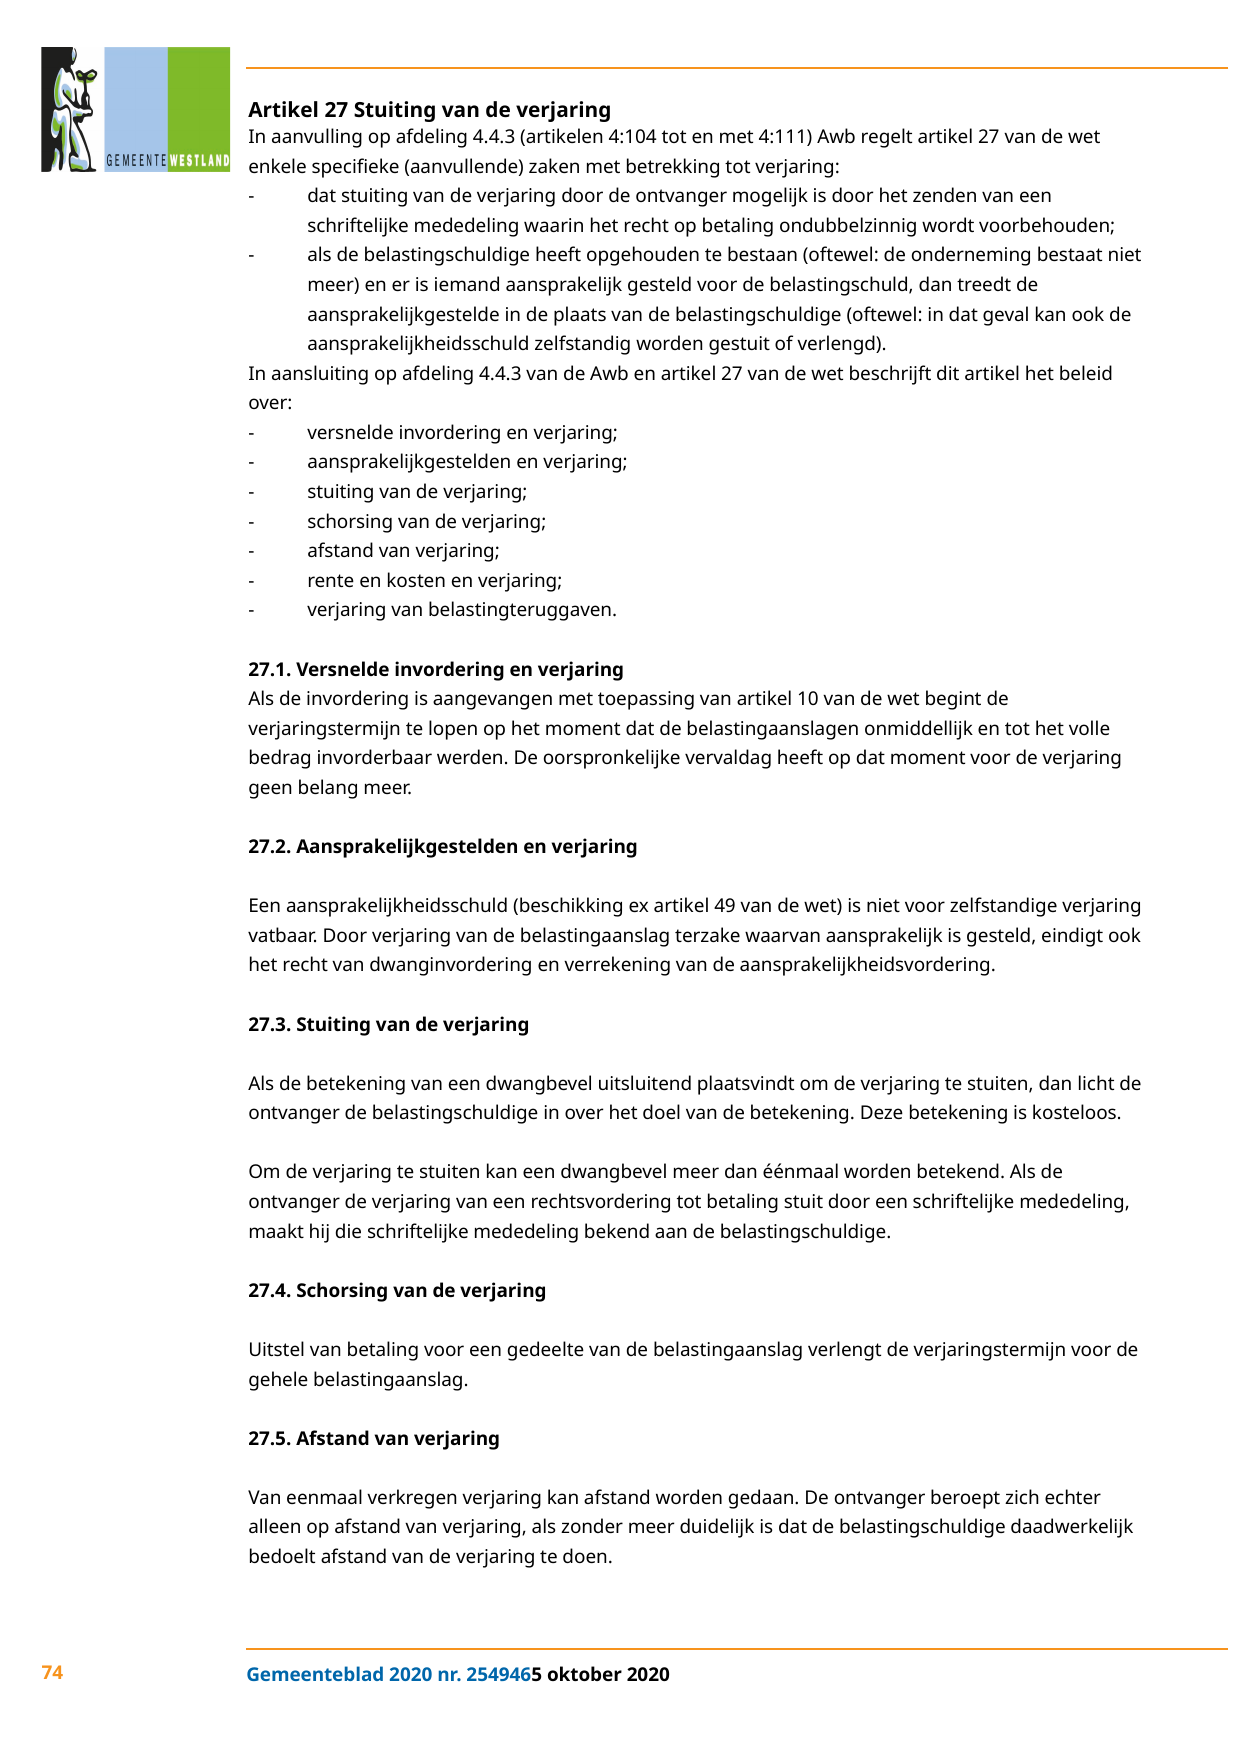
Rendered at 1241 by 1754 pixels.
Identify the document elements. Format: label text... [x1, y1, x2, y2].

list rente en kosten en verjaring; [248, 567, 1152, 593]
text 27.3. Stuiting van de verjaring [248, 1011, 1152, 1036]
list dat stuiting van de verjaring door de ontvanger mogelijk is door het zenden van een schriftelijke mededeling waarin het recht op betaling ondubbelzinnig wordt voorbehouden; [248, 182, 1152, 238]
list verjaring van belastingteruggaven. [248, 597, 1152, 622]
text In aansluiting op afdeling 4.4.3 van de Awb en artikel 27 van de wet beschrijft dit artikel het beleid over: [248, 360, 1152, 415]
list als de belastingschuldige heeft opgehouden te bestaan (oftewel: de onderneming bestaat niet meer) en er is iemand aansprakelijk gesteld voor de belastingschuld, dan treedt de aansprakelijkgestelde in de plaats van de belastingschuldige (oftewel: in dat geval kan ook de aansprakelijkheidsschuld zelfstandig worden gestuit of verlengd). [248, 242, 1152, 356]
list schorsing van de verjaring; [248, 508, 1152, 533]
text 27.1. Versnelde invordering en verjaring [248, 656, 1152, 681]
list stuiting van de verjaring; [248, 478, 1152, 504]
text Als de invordering is aangevangen met toepassing van artikel 10 van de wet begint de verjaringstermijn te lopen op het moment dat de belastingaanslagen onmiddellijk en tot het volle bedrag invorderbaar werden. De oorspronkelijke vervaldag heeft op dat moment voor de verjaring geen belang meer. [248, 685, 1152, 800]
text Van eenmaal verkregen verjaring kan afstand worden gedaan. De ontvanger beroept zich echter alleen op afstand van verjaring, als zonder meer duidelijk is dat de belastingschuldige daadwerkelijk bedoelt afstand van de verjaring te doen. [248, 1484, 1152, 1569]
list aansprakelijkgestelden en verjaring; [248, 449, 1152, 474]
list versnelde invordering en verjaring; [248, 419, 1152, 445]
list afstand van verjaring; [248, 537, 1152, 563]
text 27.5. Afstand van verjaring [248, 1425, 1152, 1451]
text Een aansprakelijkheidsschuld (beschikking ex artikel 49 van de wet) is niet voor zelfstandige verjaring vatbaar. Door verjaring van de belastingaanslag terzake waarvan aansprakelijk is gesteld, eindigt ook het recht van dwanginvordering en verrekening van de aansprakelijkheidsvordering. [248, 892, 1152, 977]
text Als de betekening van een dwangbevel uitsluitend plaatsvindt om de verjaring te stuiten, dan licht de ontvanger de belastingschuldige in over het doel van de betekening. Deze betekening is kosteloos. [248, 1070, 1152, 1125]
text Om de verjaring te stuiten kan een dwangbevel meer dan éénmaal worden betekend. Als de ontvanger de verjaring van een rechtsvordering tot betaling stuit door een schriftelijke mededeling, maakt hij die schriftelijke mededeling bekend aan de belastingschuldige. [248, 1159, 1152, 1243]
text Artikel 27 Stuiting van de verjaring [248, 95, 1152, 123]
text 27.2. Aansprakelijkgestelden en verjaring [248, 833, 1152, 859]
text Uitstel van betaling voor een gedeelte van de belastingaanslag verlengt de verjaringstermijn voor de gehele belastingaanslag. [248, 1336, 1152, 1391]
picture [41, 47, 231, 172]
text In aanvulling op afdeling 4.4.3 (artikelen 4:104 tot en met 4:111) Awb regelt artikel 27 van de wet enkele specifieke (aanvullende) zaken met betrekking tot verjaring: [248, 123, 1152, 178]
text 27.4. Schorsing van de verjaring [248, 1277, 1152, 1303]
